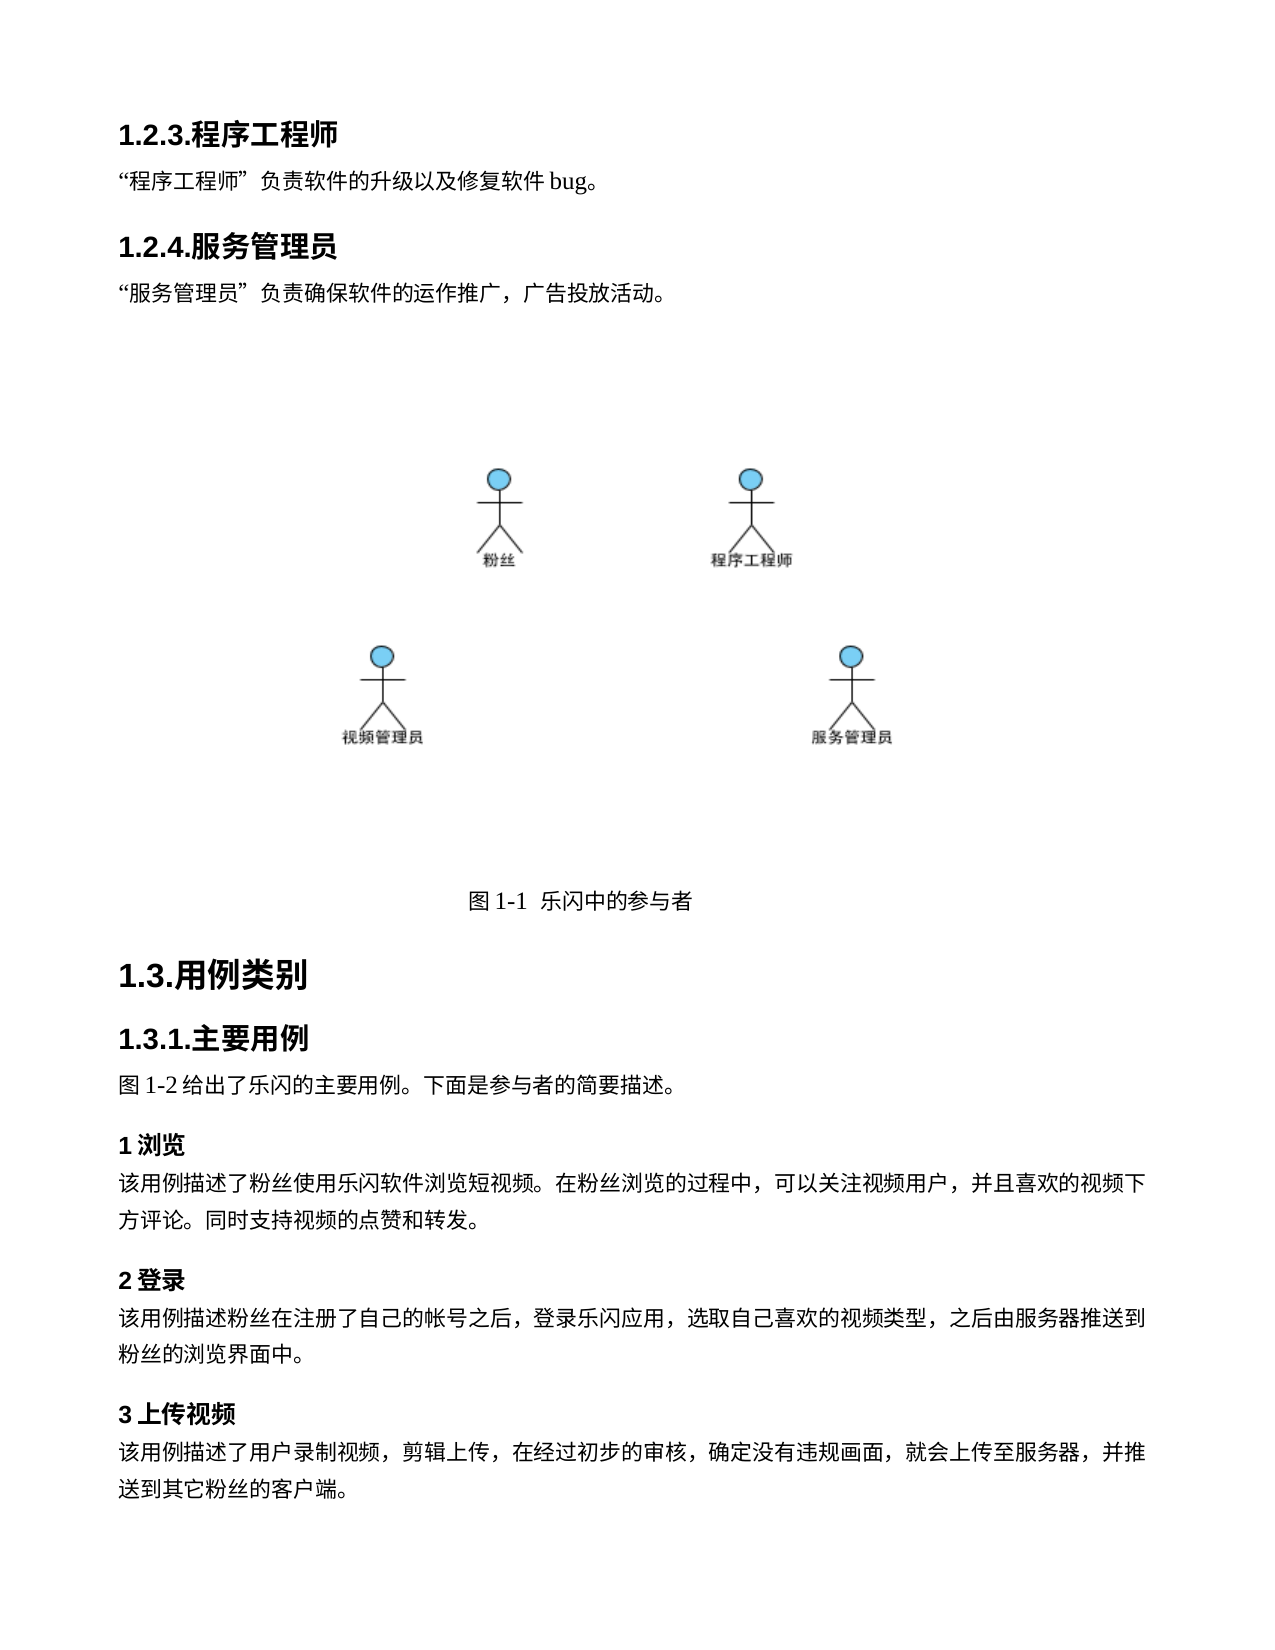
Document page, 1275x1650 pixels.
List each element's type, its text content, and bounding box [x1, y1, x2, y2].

picture [270, 399, 967, 855]
text 该用例描述了粉丝使用乐闪软件浏览短视频。在粉丝浏览的过程中，可以关注视频用户，并且喜欢的视频下方评论。同时支持视频的点赞和转发。 [118, 1166, 1157, 1234]
text 图1-2给出了乐闪的主要用例。下面是参与者的简要描述。 [118, 1068, 1157, 1100]
subtitle 2登录 [118, 1266, 1157, 1294]
subtitle 1.2.3.程序工程师 [118, 118, 1157, 152]
text “服务管理员”负责确保软件的运作推广，广告投放活动。 [118, 276, 1157, 308]
text 该用例描述了用户录制视频，剪辑上传，在经过初步的审核，确定没有违规画面，就会上传至服务器，并推送到其它粉丝的客户端。 [118, 1435, 1157, 1503]
subtitle 3上传视频 [118, 1401, 1157, 1429]
subtitle 1.3.用例类别 [118, 956, 1157, 995]
text “程序工程师”负责软件的升级以及修复软件bug。 [118, 164, 1157, 196]
subtitle 1.3.1.主要用例 [118, 1022, 1157, 1056]
subtitle 1浏览 [118, 1131, 1157, 1160]
subtitle 1.2.4.服务管理员 [118, 230, 1157, 264]
text 该用例描述粉丝在注册了自己的帐号之后，登录乐闪应用，选取自己喜欢的视频类型，之后由服务器推送到粉丝的浏览界面中。 [118, 1301, 1157, 1369]
text 图1-1 乐闪中的参与者 [118, 884, 1157, 916]
